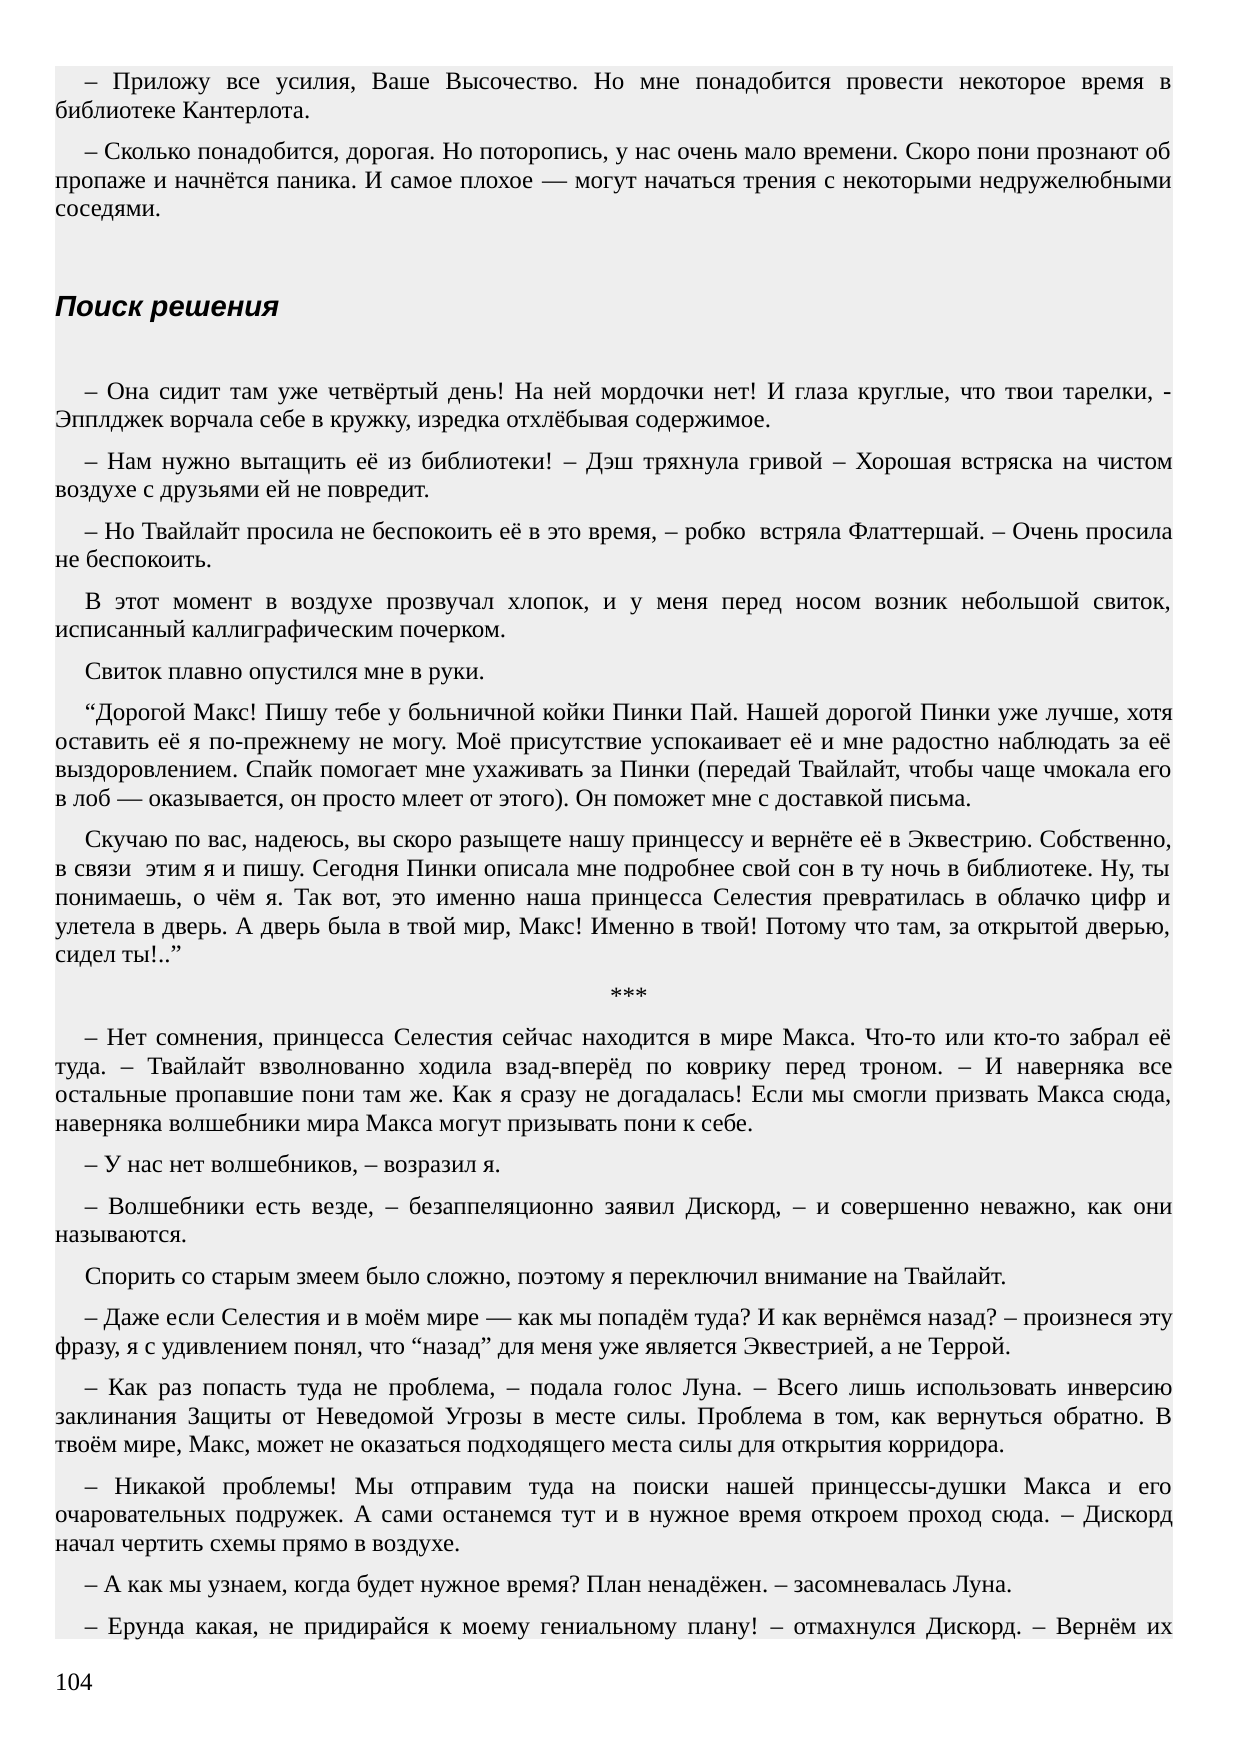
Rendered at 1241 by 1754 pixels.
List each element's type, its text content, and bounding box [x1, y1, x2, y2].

text – Как раз попасть туда не проблема, – подала голос Луна. – Всего лишь использовать инверсию заклинания Защиты от Неведомой Угрозы в месте силы. Проблема в том, как вернуться обратно. В твоём мире, Макс, может не оказаться подходящего места силы для открытия корридора. [55, 1372, 1173, 1458]
text – Даже если Селестия и в моём мире — как мы попадём туда? И как вернёмся назад? – произнеся эту фразу, я с удивлением понял, что “назад” для меня уже является Эквестрией, а не Террой. [55, 1302, 1173, 1359]
text – Но Твайлайт просила не беспокоить её в это время, – робко встряла Флаттершай. – Очень просила не беспокоить. [55, 516, 1173, 573]
text – Волшебники есть везде, – безаппеляционно заявил Дискорд, – и совершенно неважно, как они называются. [55, 1191, 1173, 1248]
text – Она сидит там уже четвёртый день! На ней мордочки нет! И глаза круглые, что твои тарелки, - Эпплджек ворчала себе в кружку, изредка отхлёбывая содержимое. [55, 376, 1173, 433]
text Спорить со старым змеем было сложно, поэтому я переключил внимание на Твайлайт. [55, 1261, 1173, 1289]
text – Ерунда какая, не придирайся к моему гениальному плану! – отмахнулся Дискорд. – Вернём их [55, 1611, 1173, 1639]
text *** [55, 981, 1173, 1009]
text – Нам нужно вытащить её из библиотеки! – Дэш тряхнула гривой – Хорошая встряска на чистом воздухе с друзьями ей не повредит. [55, 446, 1173, 503]
text Скучаю по вас, надеюсь, вы скоро разыщете нашу принцессу и вернёте её в Эквестрию. Собственно, в связи этим я и пишу. Сегодня Пинки описала мне подробнее свой сон в ту ночь в библиотеке. Ну, ты понимаешь, о чём я. Так вот, это именно наша принцесса Селестия превратилась в облачко цифр и улетела в дверь. А дверь была в твой мир, Макс! Именно в твой! Потому что там, за открытой дверью, сидел ты!..” [55, 824, 1173, 968]
text – У нас нет волшебников, – возразил я. [55, 1149, 1173, 1178]
text “Дорогой Макс! Пишу тебе у больничной койки Пинки Пай. Нашей дорогой Пинки уже лучше, хотя оставить её я по-прежнему не могу. Моё присутствие успокаивает её и мне радостно наблюдать за её выздоровлением. Спайк помогает мне ухаживать за Пинки (передай Твайлайт, чтобы чаще чмокала его в лоб — оказывается, он просто млеет от этого). Он поможет мне с доставкой письма. [55, 697, 1173, 812]
text – Приложу все усилия, Ваше Высочество. Но мне понадобится провести некоторое время в библиотеке Кантерлота. [55, 66, 1173, 123]
text – Нет сомнения, принцесса Селестия сейчас находится в мире Макса. Что-то или кто-то забрал её туда. – Твайлайт взволнованно ходила взад-вперёд по коврику перед троном. – И наверняка все остальные пропавшие пони там же. Как я сразу не догадалась! Если мы смогли призвать Макса сюда, наверняка волшебники мира Макса могут призывать пони к себе. [55, 1022, 1173, 1137]
subtitle Поиск решения [55, 288, 1173, 322]
text – А как мы узнаем, когда будет нужное время? План ненадёжен. – засомневалась Луна. [55, 1569, 1173, 1598]
text В этот момент в воздухе прозвучал хлопок, и у меня перед носом возник небольшой свиток, исписанный каллиграфическим почерком. [55, 586, 1173, 643]
text – Никакой проблемы! Мы отправим туда на поиски нашей принцессы-душки Макса и его очаровательных подружек. А сами останемся тут и в нужное время откроем проход сюда. – Дискорд начал чертить схемы прямо в воздухе. [55, 1471, 1173, 1557]
text Свиток плавно опустился мне в руки. [55, 656, 1173, 684]
text – Сколько понадобится, дорогая. Но поторопись, у нас очень мало времени. Скоро пони прознают об пропаже и начнётся паника. И самое плохое — могут начаться трения с некоторыми недружелюбными соседями. [55, 136, 1173, 222]
